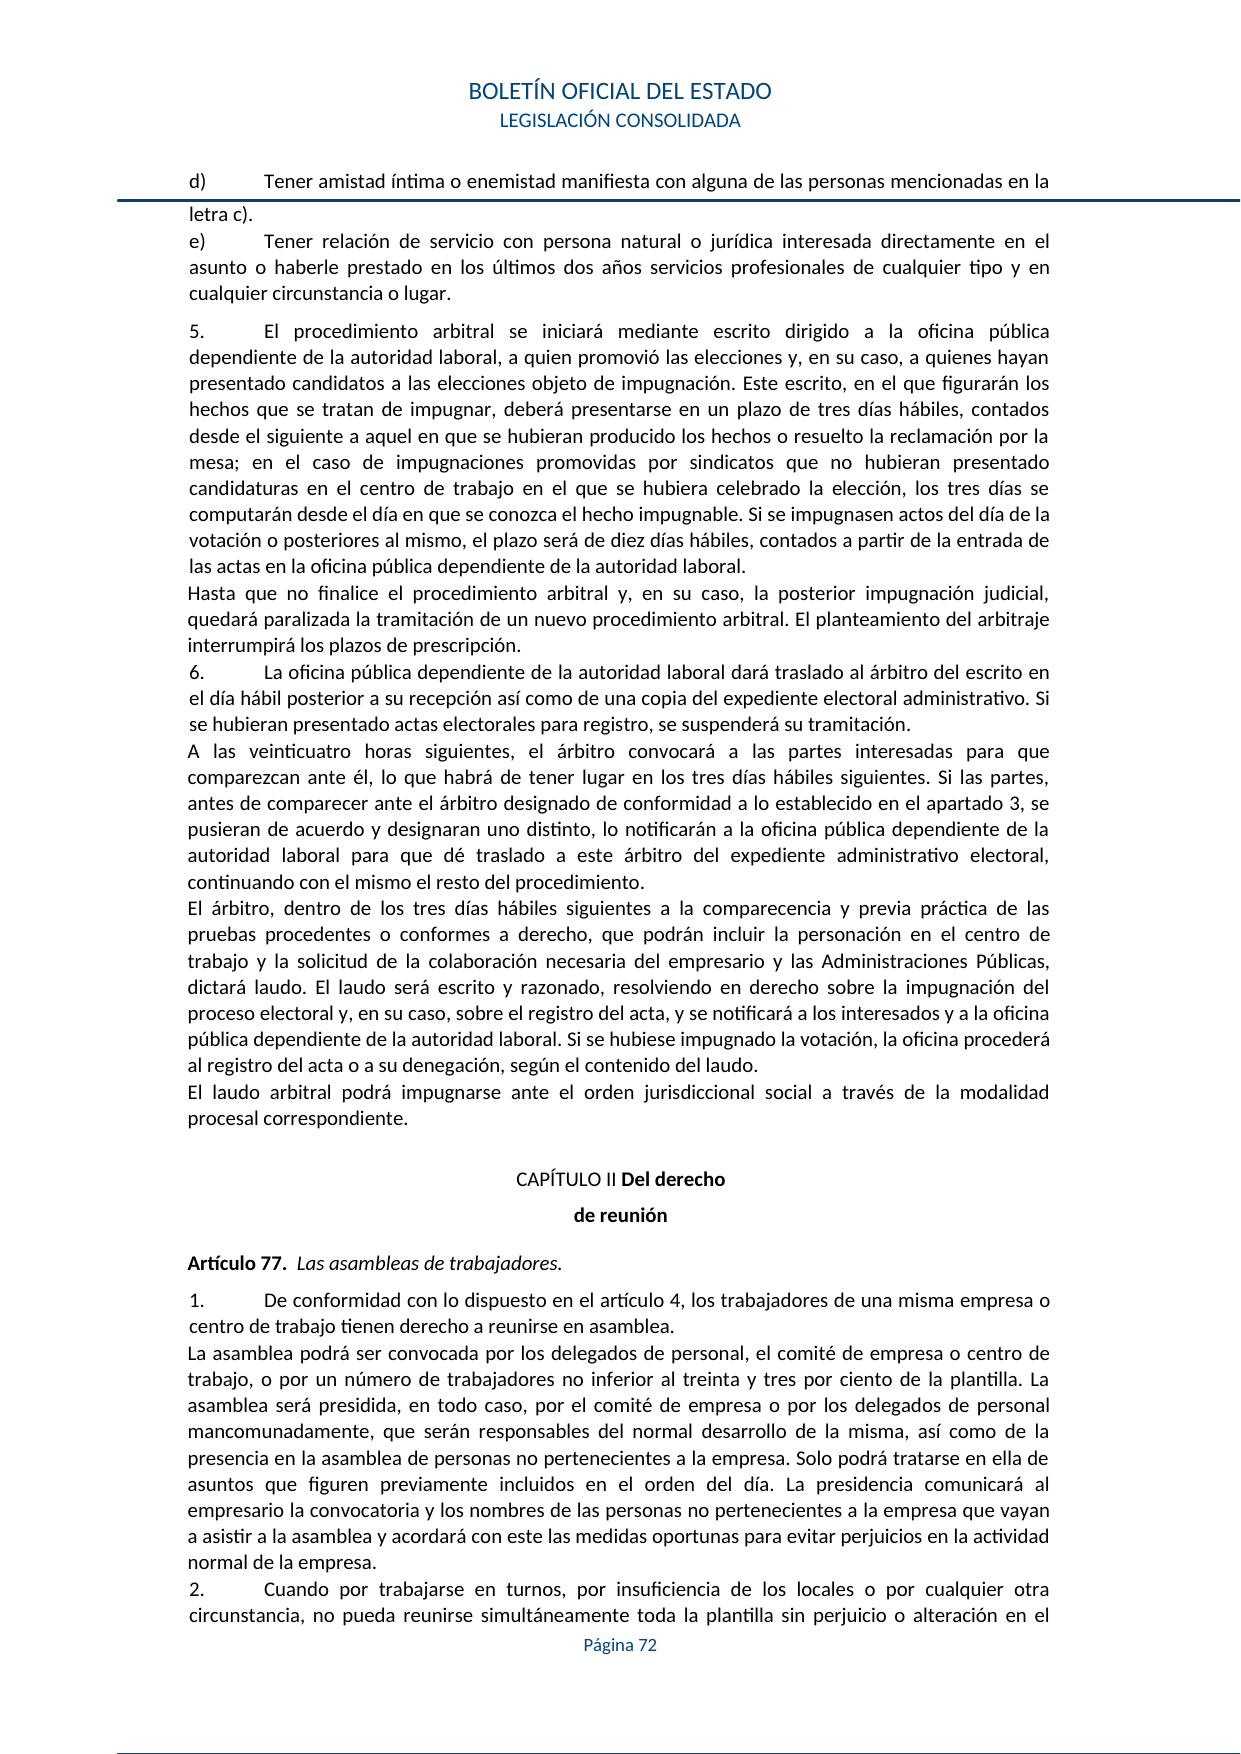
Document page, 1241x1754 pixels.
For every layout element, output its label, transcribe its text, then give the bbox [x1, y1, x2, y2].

list Tener relación de servicio con persona natural o jurídica interesada directamente en el asunto o haberle prestado en los últimos dos años servicios profesionales de cualquier tipo y en cualquier circunstancia o lugar. [189, 228, 1051, 306]
list El procedimiento arbitral se iniciará mediante escrito dirigido a la oficina pública dependiente de la autoridad laboral, a quien promovió las elecciones y, en su caso, a quienes hayan presentado candidatos a las elecciones objeto de impugnación. Este escrito, en el que figurarán los hechos que se tratan de impugnar, deberá presentarse en un plazo de tres días hábiles, contados desde el siguiente a aquel en que se hubieran producido los hechos o resuelto la reclamación por la mesa; en el caso de impugnaciones promovidas por sindicatos que no hubieran presentado candidaturas en el centro de trabajo en el que se hubiera celebrado la elección, los tres días se computarán desde el día en que se conozca el hecho impugnable. Si se impugnasen actos del día de la votación o posteriores al mismo, el plazo será de diez días hábiles, contados a partir de la entrada de las actas en la oficina pública dependiente de la autoridad laboral. [189, 318, 1051, 579]
subtitle CAPÍTULO II Del derecho de reunión [505, 1166, 736, 1228]
list De conformidad con lo dispuesto en el artículo 4, los trabajadores de una misma empresa o centro de trabajo tienen derecho a reunirse en asamblea. [189, 1287, 1051, 1339]
list La oficina pública dependiente de la autoridad laboral dará traslado al árbitro del escrito en el día hábil posterior a su recepción así como de una copia del expediente electoral administrativo. Si se hubieran presentado actas electorales para registro, se suspenderá su tramitación. [189, 659, 1051, 737]
text El árbitro, dentro de los tres días hábiles siguientes a la comparecencia y previa práctica de las pruebas procedentes o conformes a derecho, que podrán incluir la personación en el centro de trabajo y la solicitud de la colaboración necesaria del empresario y las Administraciones Públicas, dictará laudo. El laudo será escrito y razonado, resolviendo en derecho sobre la impugnación del proceso electoral y, en su caso, sobre el registro del acta, y se notificará a los interesados y a la oficina pública dependiente de la autoridad laboral. Si se hubiese impugnado la votación, la oficina procederá al registro del acta o a su denegación, según el contenido del laudo. [187, 896, 1051, 1078]
text Artículo 77. Las asambleas de trabajadores. [187, 1251, 1051, 1276]
list Cuando por trabajarse en turnos, por insuficiencia de los locales o por cualquier otra circunstancia, no pueda reunirse simultáneamente toda la plantilla sin perjuicio o alteración en el [189, 1576, 1051, 1628]
list Tener amistad íntima o enemistad manifiesta con alguna de las personas mencionadas en la [189, 168, 1051, 199]
list letra c). [189, 202, 1051, 227]
text Hasta que no finalice el procedimiento arbitral y, en su caso, la posterior impugnación judicial, quedará paralizada la tramitación de un nuevo procedimiento arbitral. El planteamiento del arbitraje interrumpirá los plazos de prescripción. [187, 580, 1051, 658]
text A las veinticuatro horas siguientes, el árbitro convocará a las partes interesadas para que comparezcan ante él, lo que habrá de tener lugar en los tres días hábiles siguientes. Si las partes, antes de comparecer ante el árbitro designado de conformidad a lo establecido en el apartado 3, se pusieran de acuerdo y designaran uno distinto, lo notificarán a la oficina pública dependiente de la autoridad laboral para que dé traslado a este árbitro del expediente administrativo electoral, continuando con el mismo el resto del procedimiento. [187, 738, 1051, 894]
text La asamblea podrá ser convocada por los delegados de personal, el comité de empresa o centro de trabajo, o por un número de trabajadores no inferior al treinta y tres por ciento de la plantilla. La asamblea será presidida, en todo caso, por el comité de empresa o por los delegados de personal mancomunadamente, que serán responsables del normal desarrollo de la misma, así como de la presencia en la asamblea de personas no pertenecientes a la empresa. Solo podrá tratarse en ella de asuntos que figuren previamente incluidos en el orden del día. La presidencia comunicará al empresario la convocatoria y los nombres de las personas no pertenecientes a la empresa que vayan a asistir a la asamblea y acordará con este las medidas oportunas para evitar perjuicios en la actividad normal de la empresa. [187, 1340, 1051, 1575]
text El laudo arbitral podrá impugnarse ante el orden jurisdiccional social a través de la modalidad procesal correspondiente. [187, 1079, 1051, 1131]
